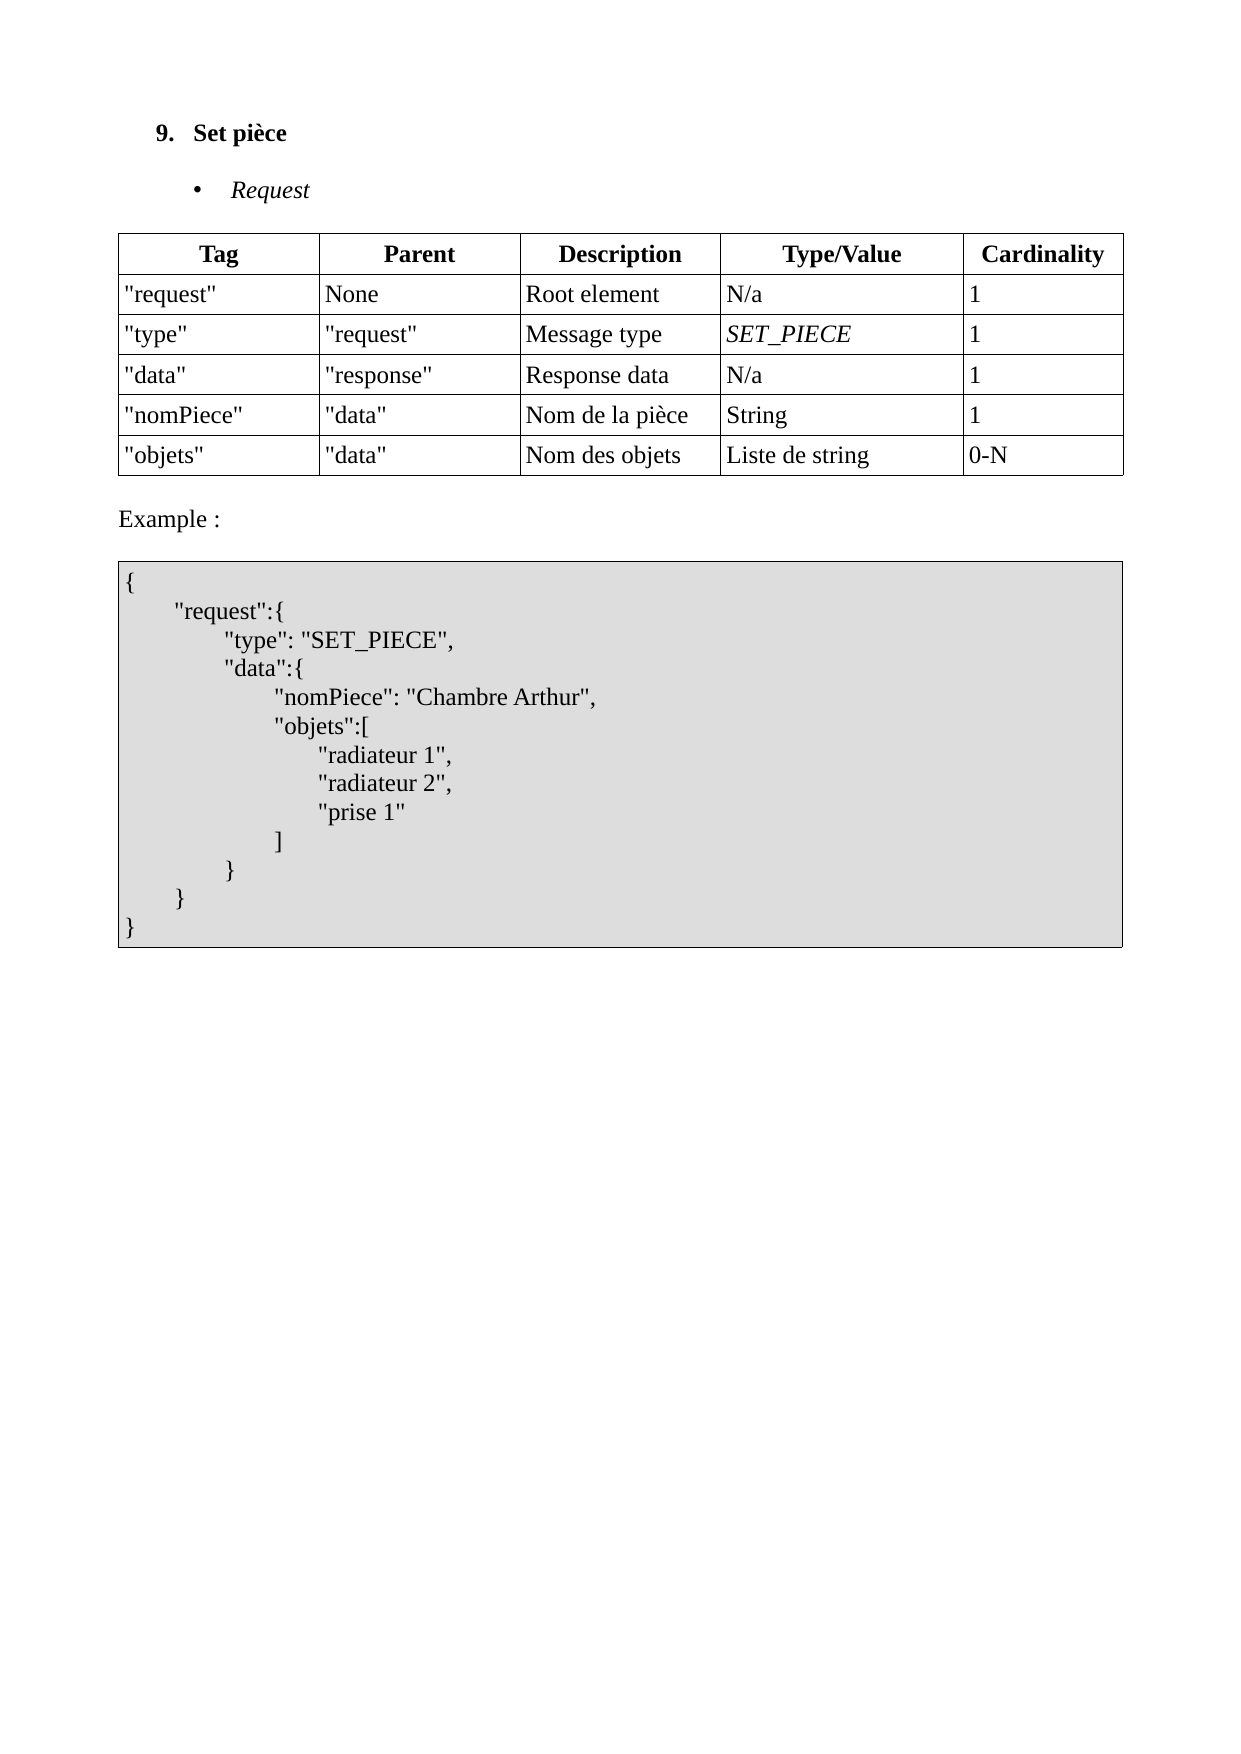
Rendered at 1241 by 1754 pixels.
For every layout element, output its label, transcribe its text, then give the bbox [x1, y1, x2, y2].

list Request [193, 176, 1122, 204]
table_cell "data" [320, 395, 520, 435]
table_cell "type" [119, 315, 319, 354]
table_cell Response data [521, 355, 720, 394]
table_cell N/a [721, 355, 963, 394]
table_cell N/a [721, 275, 963, 314]
list Set pièce [156, 118, 1122, 147]
table_cell None [320, 275, 520, 314]
text Example : [118, 504, 1122, 533]
table_cell "objets" [119, 436, 319, 475]
table_cell "data" [320, 436, 520, 475]
table_header Tag [119, 234, 319, 273]
table_header Type/Value [721, 234, 963, 273]
table_cell 1 [964, 395, 1123, 435]
table_cell "request" [119, 275, 319, 314]
table_cell Root element [521, 275, 720, 314]
table_cell "request" [320, 315, 520, 354]
table_cell String [721, 395, 963, 435]
table_cell 0-N [964, 436, 1123, 475]
table_cell Message type [521, 315, 720, 354]
table_header { "request":{ "type": "SET_PIECE", "data":{ "nomPiece": "Chambre Arthur", "objets":[ "radiateur 1", "radiateur 2", "prise 1" ] } } } [119, 562, 1122, 947]
table_cell 1 [964, 275, 1123, 314]
table_cell SET_PIECE [721, 315, 963, 354]
table_cell Liste de string [721, 436, 963, 475]
table_cell 1 [964, 355, 1123, 394]
table_cell "response" [320, 355, 520, 394]
table_cell 1 [964, 315, 1123, 354]
table_cell "nomPiece" [119, 395, 319, 435]
table_header Description [521, 234, 720, 273]
table_header Parent [320, 234, 520, 273]
table_header Cardinality [964, 234, 1123, 273]
table_cell Nom de la pièce [521, 395, 720, 435]
table_cell "data" [119, 355, 319, 394]
table_cell Nom des objets [521, 436, 720, 475]
